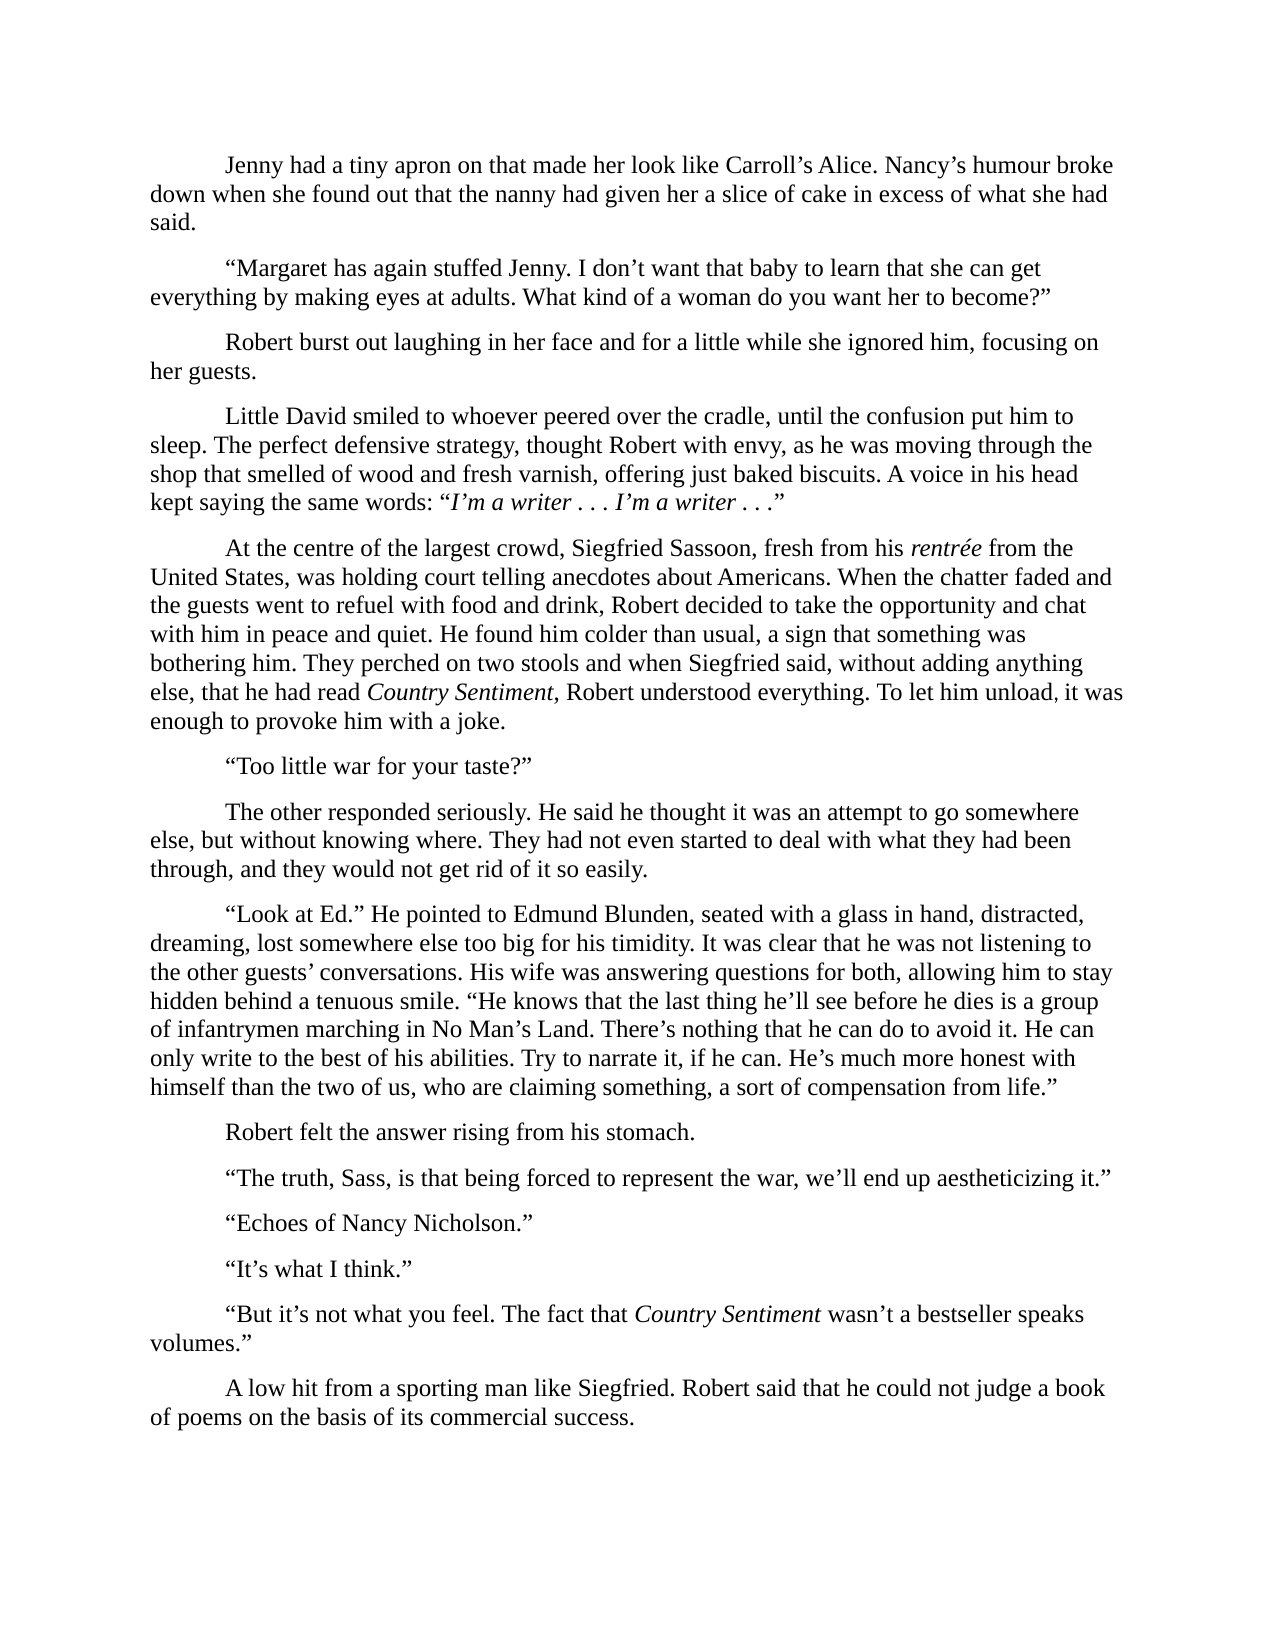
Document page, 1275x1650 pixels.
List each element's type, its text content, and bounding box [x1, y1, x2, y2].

text “Look at Ed.” He pointed to Edmund Blunden, seated with a glass in hand, distracted, dreaming, lost somewhere else too big for his timidity. It was clear that he was not listening to the other guests’ conversations. His wife was answering questions for both, allowing him to stay hidden behind a tenuous smile. “He knows that the last thing he’ll see before he dies is a group of infantrymen marching in No Man’s Land. There’s nothing that he can do to avoid it. He can only write to the best of his abilities. Try to narrate it, if he can. He’s much more honest with himself than the two of us, who are claiming something, a sort of compensation from life.” [150, 899, 1125, 1101]
text “Too little war for your taste?” [150, 751, 1125, 780]
text “Margaret has again stuffed Jenny. I don’t want that baby to learn that she can get everything by making eyes at adults. What kind of a woman do you want her to become?” [150, 253, 1125, 310]
text Little David smiled to whoever peered over the cradle, until the confusion put him to sleep. The perfect defensive strategy, thought Robert with envy, as he was moving through the shop that smelled of wood and fresh varnish, offering just baked biscuits. A voice in his head kept saying the same words: “I’m a writer . . . I’m a writer . . .” [150, 401, 1125, 516]
text “But it’s not what you feel. The fact that Country Sentiment wasn’t a bestseller speaks volumes.” [150, 1299, 1125, 1357]
text Jenny had a tiny apron on that made her look like Carroll’s Alice. Nancy’s humour broke down when she found out that the nanny had given her a slice of cake in excess of what she had said. [150, 150, 1125, 236]
text A low hit from a sporting man like Siegfried. Robert said that he could not judge a book of poems on the basis of its commercial success. [150, 1373, 1125, 1431]
text At the centre of the largest crowd, Siegfried Sassoon, fresh from his rentrée from the United States, was holding court telling anecdotes about Americans. When the chatter faded and the guests went to refuel with food and drink, Robert decided to take the opportunity and chat with him in peace and quiet. He found him colder than usual, a sign that something was bothering him. They perched on two stools and when Siegfried said, without adding anything else, that he had read Country Sentiment, Robert understood everything. To let him unload, it was enough to provoke him with a joke. [150, 533, 1125, 734]
text “It’s what I think.” [150, 1254, 1125, 1282]
text The other responded seriously. He said he thought it was an attempt to go somewhere else, but without knowing where. They had not even started to deal with what they had been through, and they would not get rid of it so easily. [150, 797, 1125, 883]
text Robert felt the answer rising from his stomach. [150, 1117, 1125, 1146]
text “Echoes of Nancy Nicholson.” [150, 1208, 1125, 1237]
text “The truth, Sass, is that being forced to represent the war, we’ll end up aestheticizing it.” [150, 1163, 1125, 1192]
text Robert burst out laughing in her face and for a little while she ignored him, focusing on her guests. [150, 327, 1125, 384]
